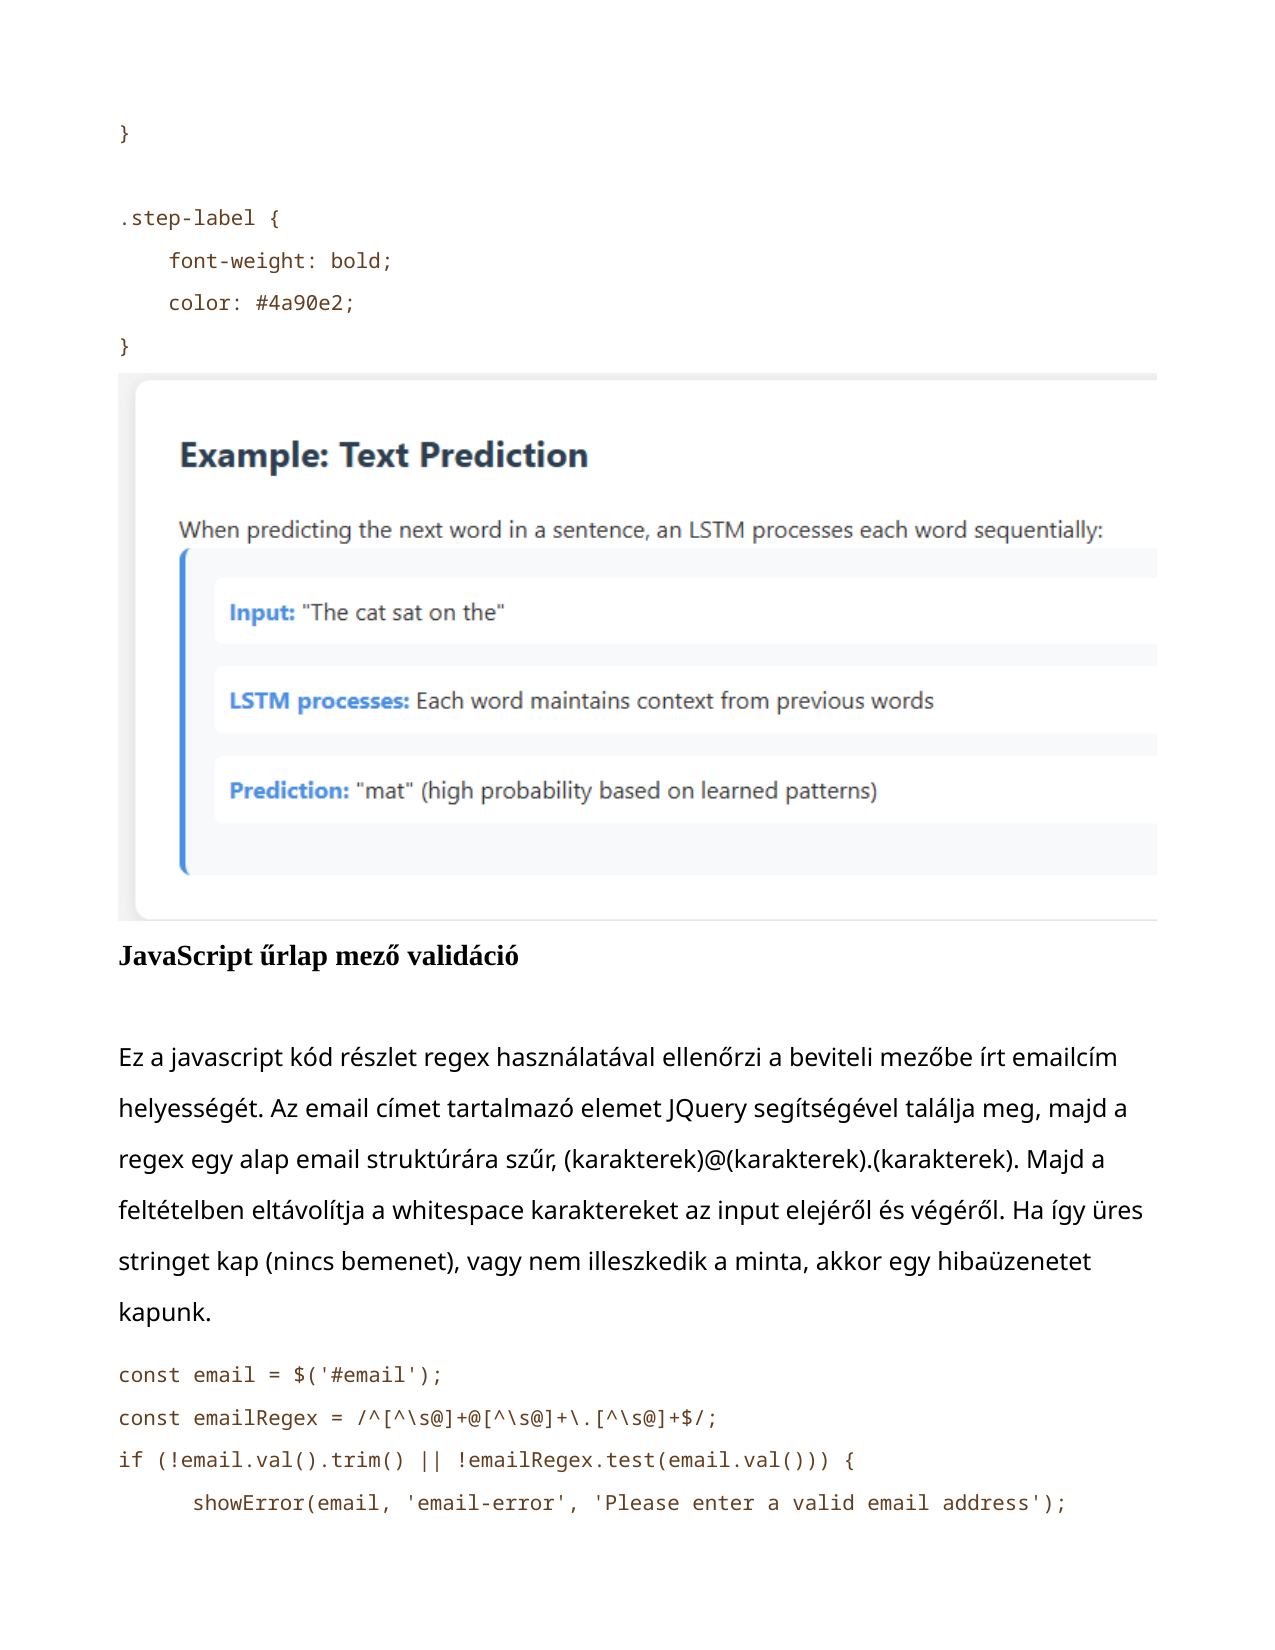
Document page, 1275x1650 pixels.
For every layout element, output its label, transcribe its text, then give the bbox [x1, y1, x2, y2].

subtitle JavaScript űrlap mező validáció [118, 938, 519, 971]
text } .step-label { font-weight: bold; color: #4a90e2; } [118, 118, 1157, 359]
text showError(email, 'email-error', 'Please enter a valid email address'); [118, 1488, 1157, 1517]
text const email = $('#email'); [118, 1360, 1157, 1389]
text Ez a javascript kód részlet regex használatával ellenőrzi a beviteli mezőbe írt emailcím helyességét. Az email címet tartalmazó elemet JQuery segítségével találja meg, majd a regex egy alap email struktúrára szűr, (karakterek)@(karakterek).(karakterek). Majd a feltételben eltávolítja a whitespace karaktereket az input elejéről és végéről. Ha így üres stringet kap (nincs bemenet), vagy nem illeszkedik a minta, akkor egy hibaüzenetet kapunk. [118, 921, 1157, 1329]
picture [118, 373, 1157, 921]
text if (!email.val().trim() || !emailRegex.test(email.val())) { [118, 1446, 1157, 1474]
text const emailRegex = /^[^\s@]+@[^\s@]+\.[^\s@]+$/; [118, 1403, 1157, 1431]
